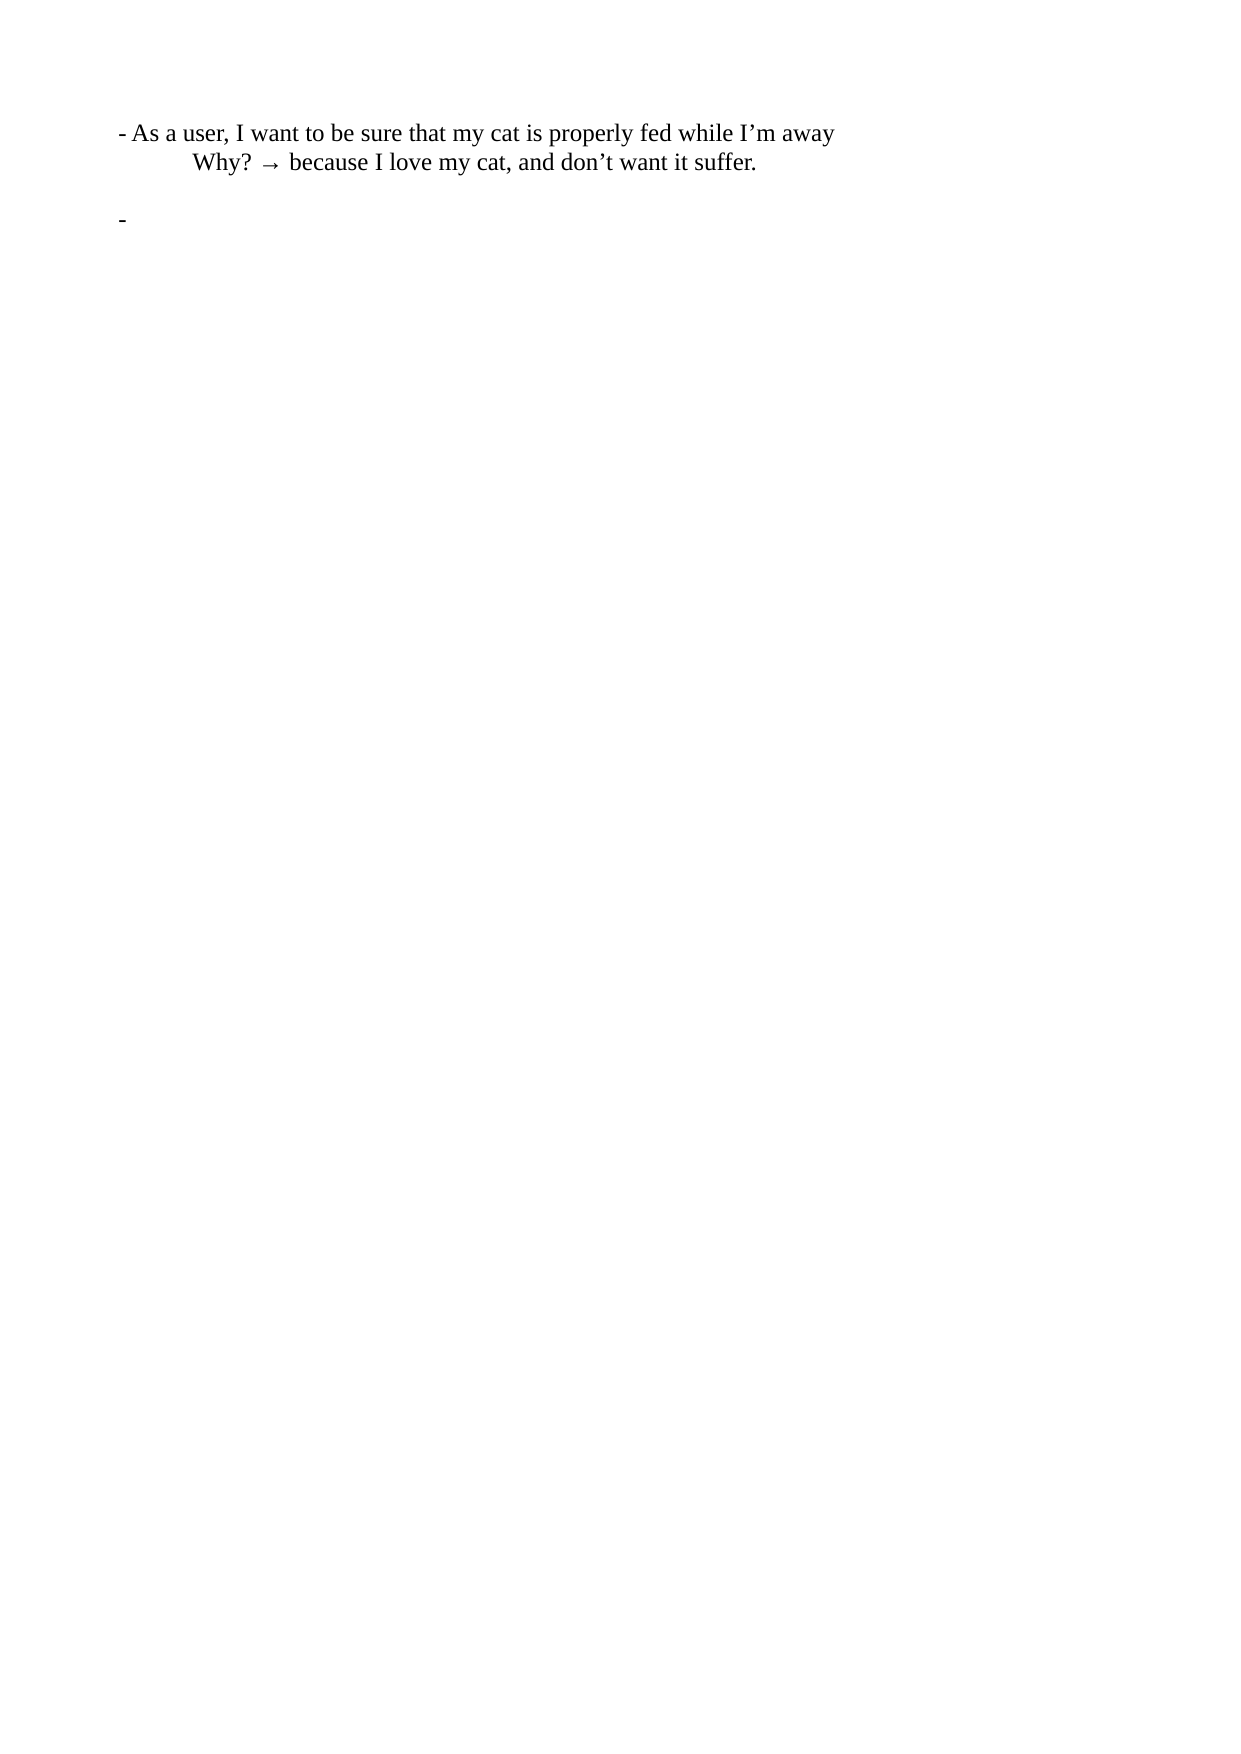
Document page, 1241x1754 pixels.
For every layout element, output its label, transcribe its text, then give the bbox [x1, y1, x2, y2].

text - [118, 204, 1122, 233]
text Why? → because I love my cat, and don’t want it suffer. [118, 147, 1122, 176]
text - As a user, I want to be sure that my cat is properly fed while I’m away [118, 118, 1122, 147]
